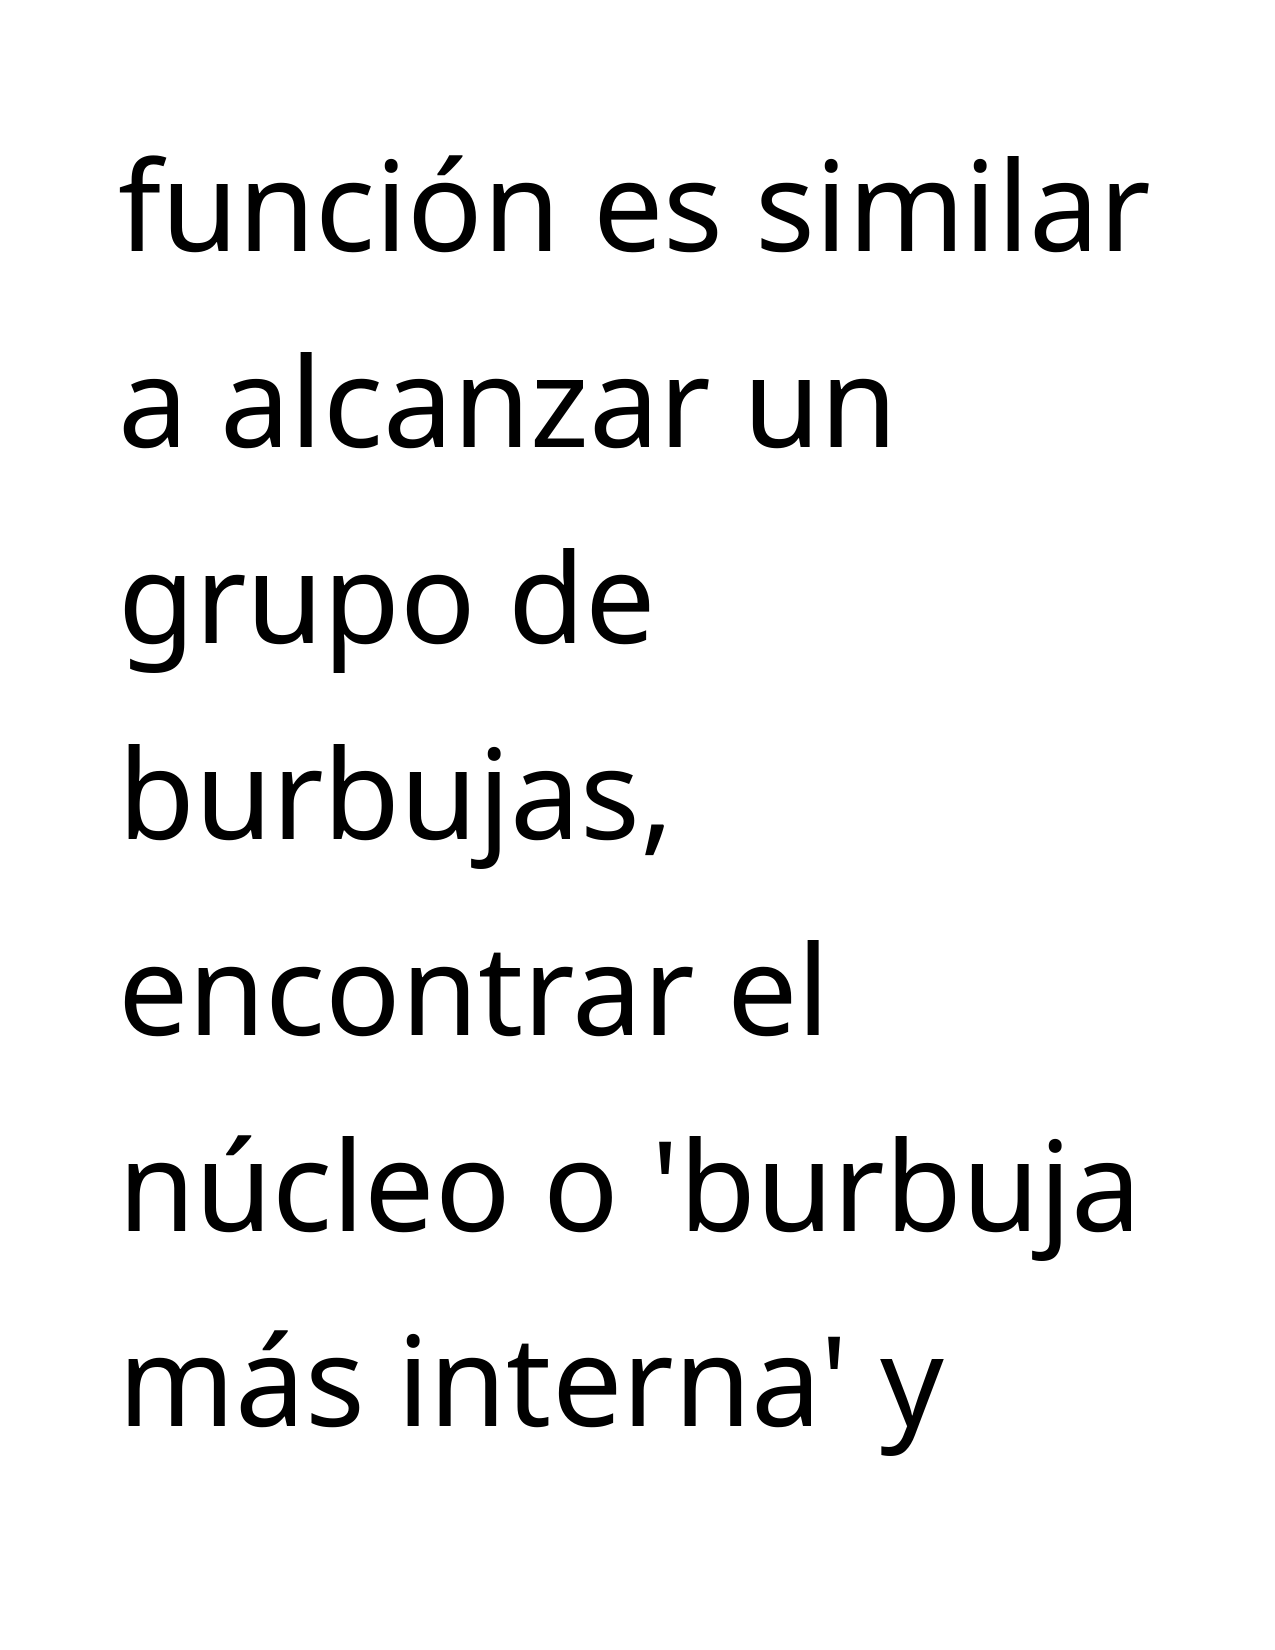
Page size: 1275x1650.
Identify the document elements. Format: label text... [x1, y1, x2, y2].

text función es similar a alcanzar un grupo de burbujas, encontrar el núcleo o 'burbuja más interna' y [118, 118, 1157, 1463]
